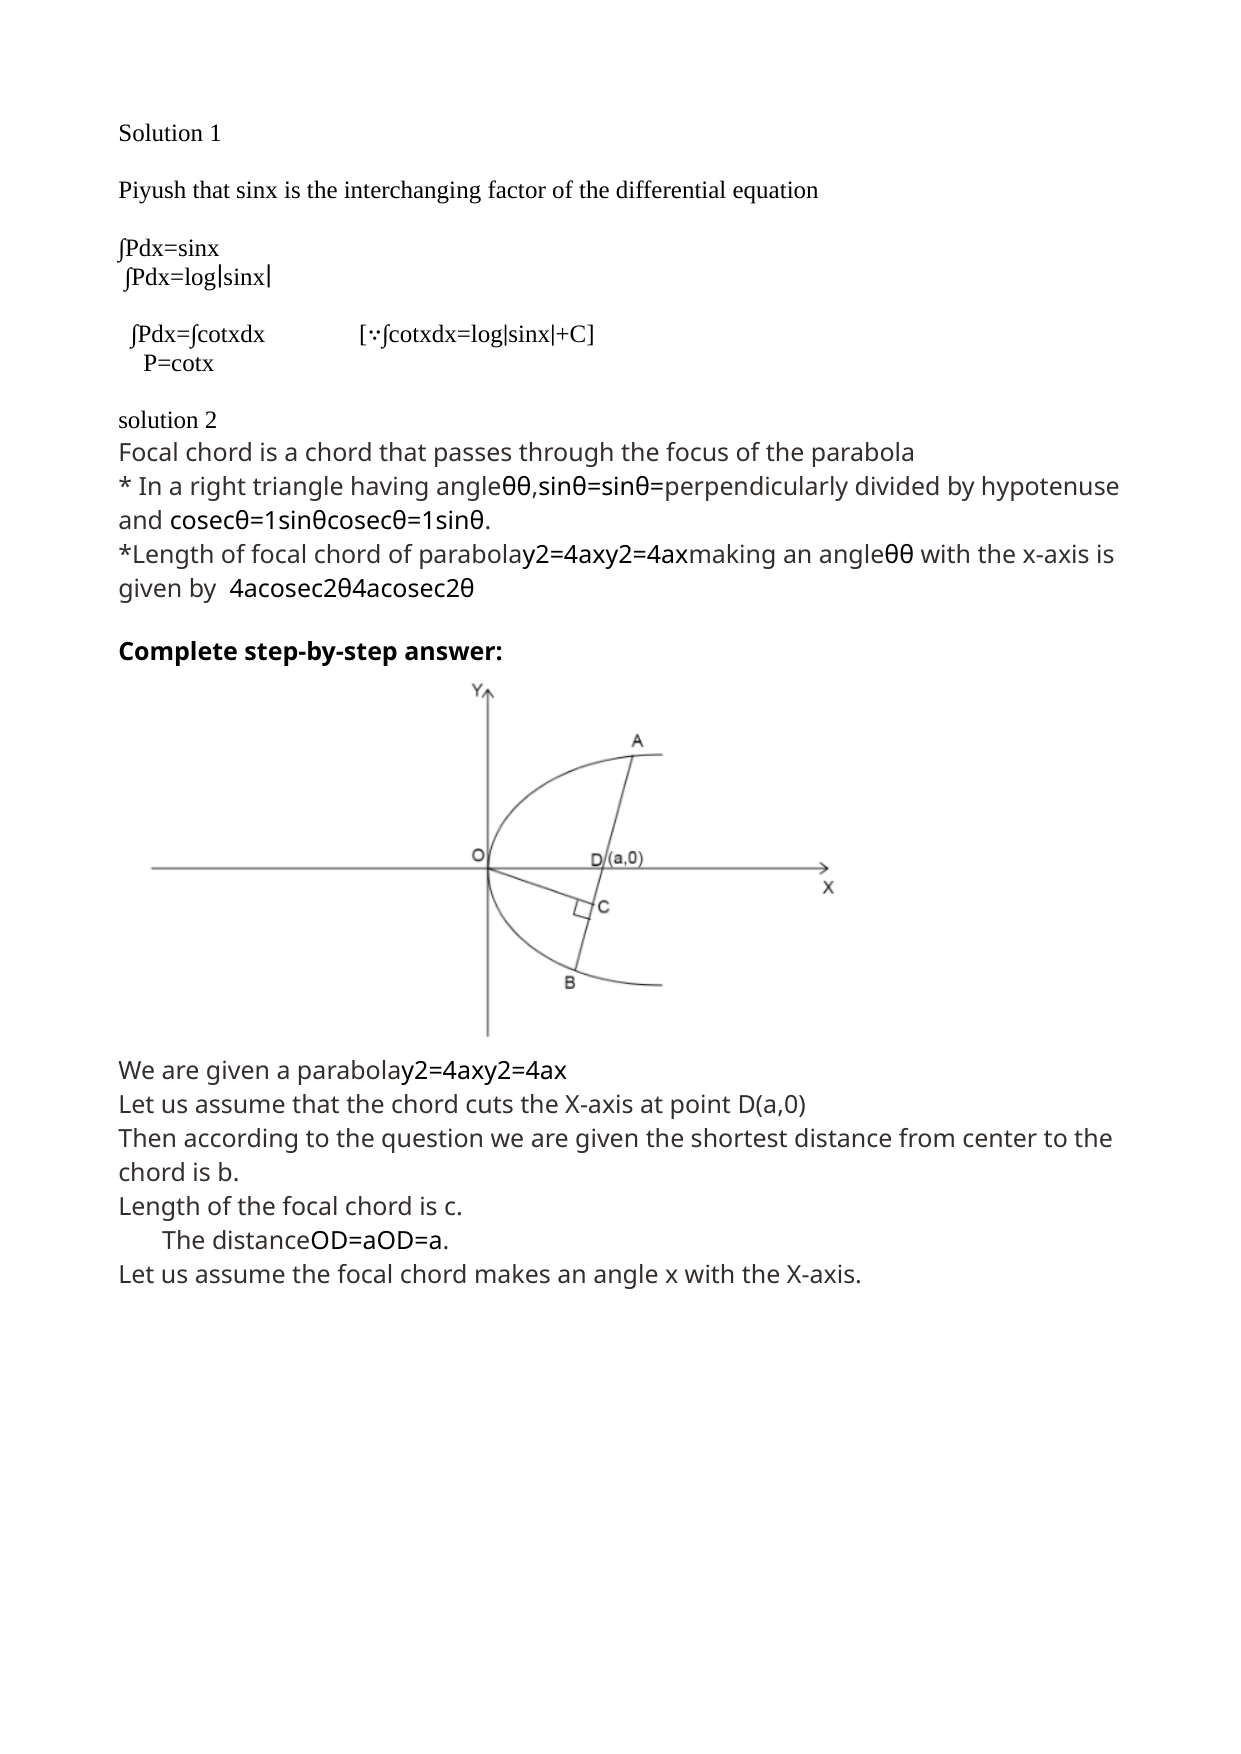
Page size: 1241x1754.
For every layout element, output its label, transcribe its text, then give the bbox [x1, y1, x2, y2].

text Piyush that sinx is the interchanging factor of the differential equation [118, 176, 1122, 204]
text ∫Pdx=∫cotxdx [∵∫cotxdx=log∣sinx∣+C] [118, 319, 1122, 348]
text ∫Pdx=log∣sinx∣ [118, 262, 1122, 291]
text ∫Pdx=sinx [118, 233, 1122, 262]
text solution 2 [118, 406, 1122, 434]
text Solution 1 [118, 118, 1122, 147]
text Focal chord is a chord that passes through the focus of the parabola * In a right triangle having angleθθ,sinθ=sin⁡θ=perpendicularly divided by hypotenuse and cosecθ=1sinθcos⁡ecθ=1sin⁡θ. *Length of focal chord of parabolay2=4axy2=4axmaking an angleθθ with the x-axis is given by 4acosec2θ4acos⁡ec2θ Complete step-by-step answer: We are given a parabolay2=4axy2=4ax Let us assume that the chord cuts the X-axis at point D(a,0) Then according to the question we are given the shortest distance from center to the chord is b. Length of the focal chord is c. The distanceOD=aOD=a. Let us assume the focal chord makes an angle x with the X-axis. [118, 434, 1122, 1291]
text P=cotx [118, 348, 1122, 377]
